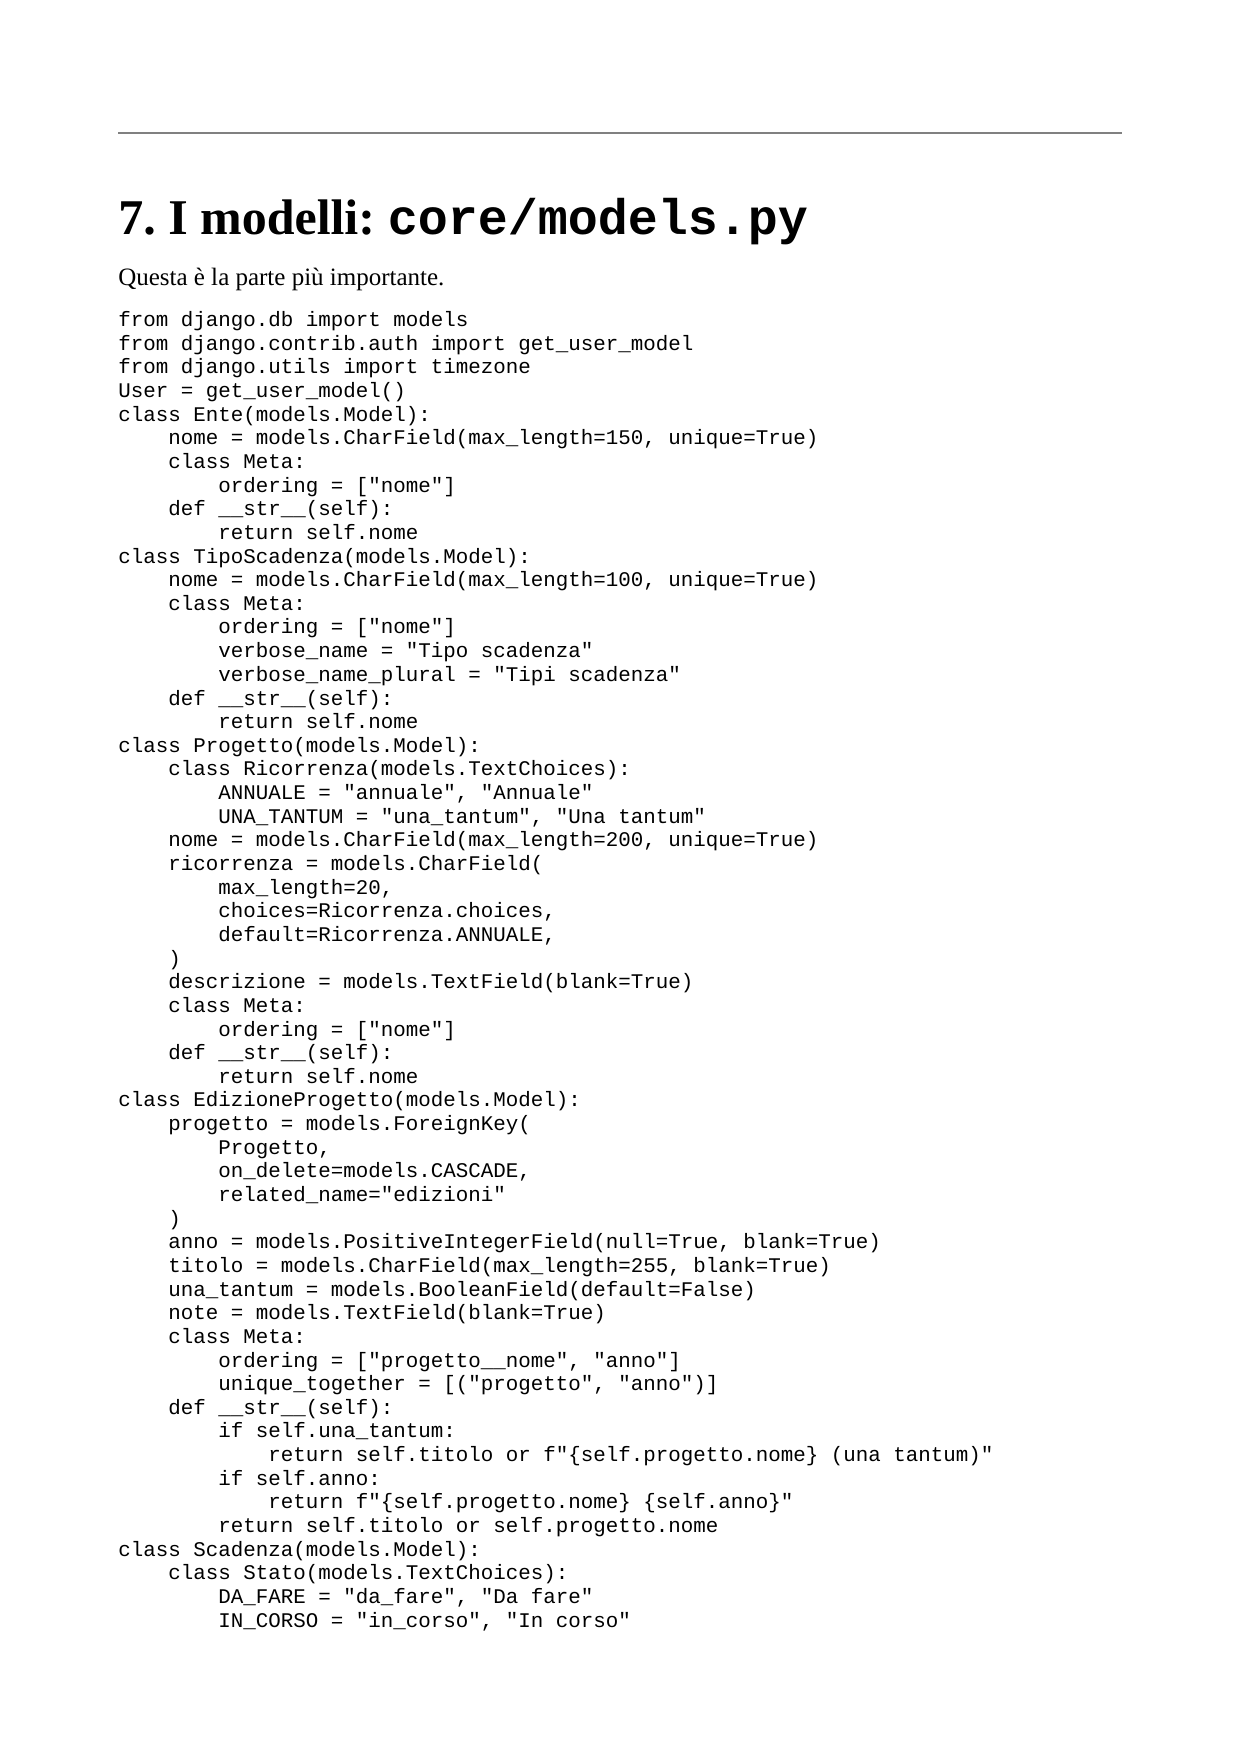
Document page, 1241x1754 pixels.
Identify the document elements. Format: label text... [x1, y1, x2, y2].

text User = get_user_model() [118, 380, 1122, 404]
text class Scadenza(models.Model): [118, 1539, 1122, 1562]
text class Meta: [118, 1326, 1122, 1349]
text progetto = models.ForeignKey( [118, 1113, 1122, 1137]
text anno = models.PositiveIntegerField(null=True, blank=True) [118, 1231, 1122, 1255]
text class Meta: [118, 593, 1122, 617]
text Progetto, [118, 1137, 1122, 1160]
text from django.db import models [118, 309, 1122, 333]
text return self.nome [118, 522, 1122, 546]
text class Meta: [118, 451, 1122, 475]
text ordering = ["progetto__nome", "anno"] [118, 1349, 1122, 1373]
text verbose_name = "Tipo scadenza" [118, 640, 1122, 664]
text return f"{self.progetto.nome} {self.anno}" [118, 1491, 1122, 1515]
text ordering = ["nome"] [118, 475, 1122, 498]
text unique_together = [("progetto", "anno")] [118, 1373, 1122, 1397]
text class Progetto(models.Model): [118, 735, 1122, 758]
text nome = models.CharField(max_length=200, unique=True) [118, 829, 1122, 853]
text una_tantum = models.BooleanField(default=False) [118, 1279, 1122, 1302]
text class EdizioneProgetto(models.Model): [118, 1089, 1122, 1113]
text default=Ricorrenza.ANNUALE, [118, 924, 1122, 948]
subtitle 7. I modelli: core/models.py [118, 187, 1122, 249]
text def __str__(self): [118, 1397, 1122, 1421]
text if self.anno: [118, 1468, 1122, 1491]
text class Ricorrenza(models.TextChoices): [118, 758, 1122, 782]
text ) [118, 948, 1122, 971]
text nome = models.CharField(max_length=100, unique=True) [118, 569, 1122, 593]
text from django.utils import timezone [118, 356, 1122, 380]
text def __str__(self): [118, 1042, 1122, 1066]
text related_name="edizioni" [118, 1184, 1122, 1208]
text verbose_name_plural = "Tipi scadenza" [118, 664, 1122, 687]
text def __str__(self): [118, 498, 1122, 522]
text return self.nome [118, 1066, 1122, 1089]
text titolo = models.CharField(max_length=255, blank=True) [118, 1255, 1122, 1279]
text return self.nome [118, 711, 1122, 735]
text class Stato(models.TextChoices): [118, 1562, 1122, 1586]
text from django.contrib.auth import get_user_model [118, 333, 1122, 356]
text class Meta: [118, 995, 1122, 1018]
text def __str__(self): [118, 687, 1122, 711]
text max_length=20, [118, 877, 1122, 900]
text ordering = ["nome"] [118, 617, 1122, 640]
text nome = models.CharField(max_length=150, unique=True) [118, 427, 1122, 451]
text if self.una_tantum: [118, 1421, 1122, 1444]
text return self.titolo or f"{self.progetto.nome} (una tantum)" [118, 1444, 1122, 1468]
text ordering = ["nome"] [118, 1018, 1122, 1042]
text choices=Ricorrenza.choices, [118, 900, 1122, 924]
text ) [118, 1208, 1122, 1231]
text note = models.TextField(blank=True) [118, 1302, 1122, 1326]
text class TipoScadenza(models.Model): [118, 546, 1122, 569]
text descrizione = models.TextField(blank=True) [118, 971, 1122, 995]
text return self.titolo or self.progetto.nome [118, 1515, 1122, 1539]
text ANNUALE = "annuale", "Annuale" [118, 782, 1122, 806]
text DA_FARE = "da_fare", "Da fare" [118, 1586, 1122, 1610]
text IN_CORSO = "in_corso", "In corso" [118, 1610, 1122, 1633]
text on_delete=models.CASCADE, [118, 1160, 1122, 1184]
text UNA_TANTUM = "una_tantum", "Una tantum" [118, 806, 1122, 829]
text Questa è la parte più importante. [118, 262, 1122, 290]
text ricorrenza = models.CharField( [118, 853, 1122, 877]
text class Ente(models.Model): [118, 404, 1122, 427]
